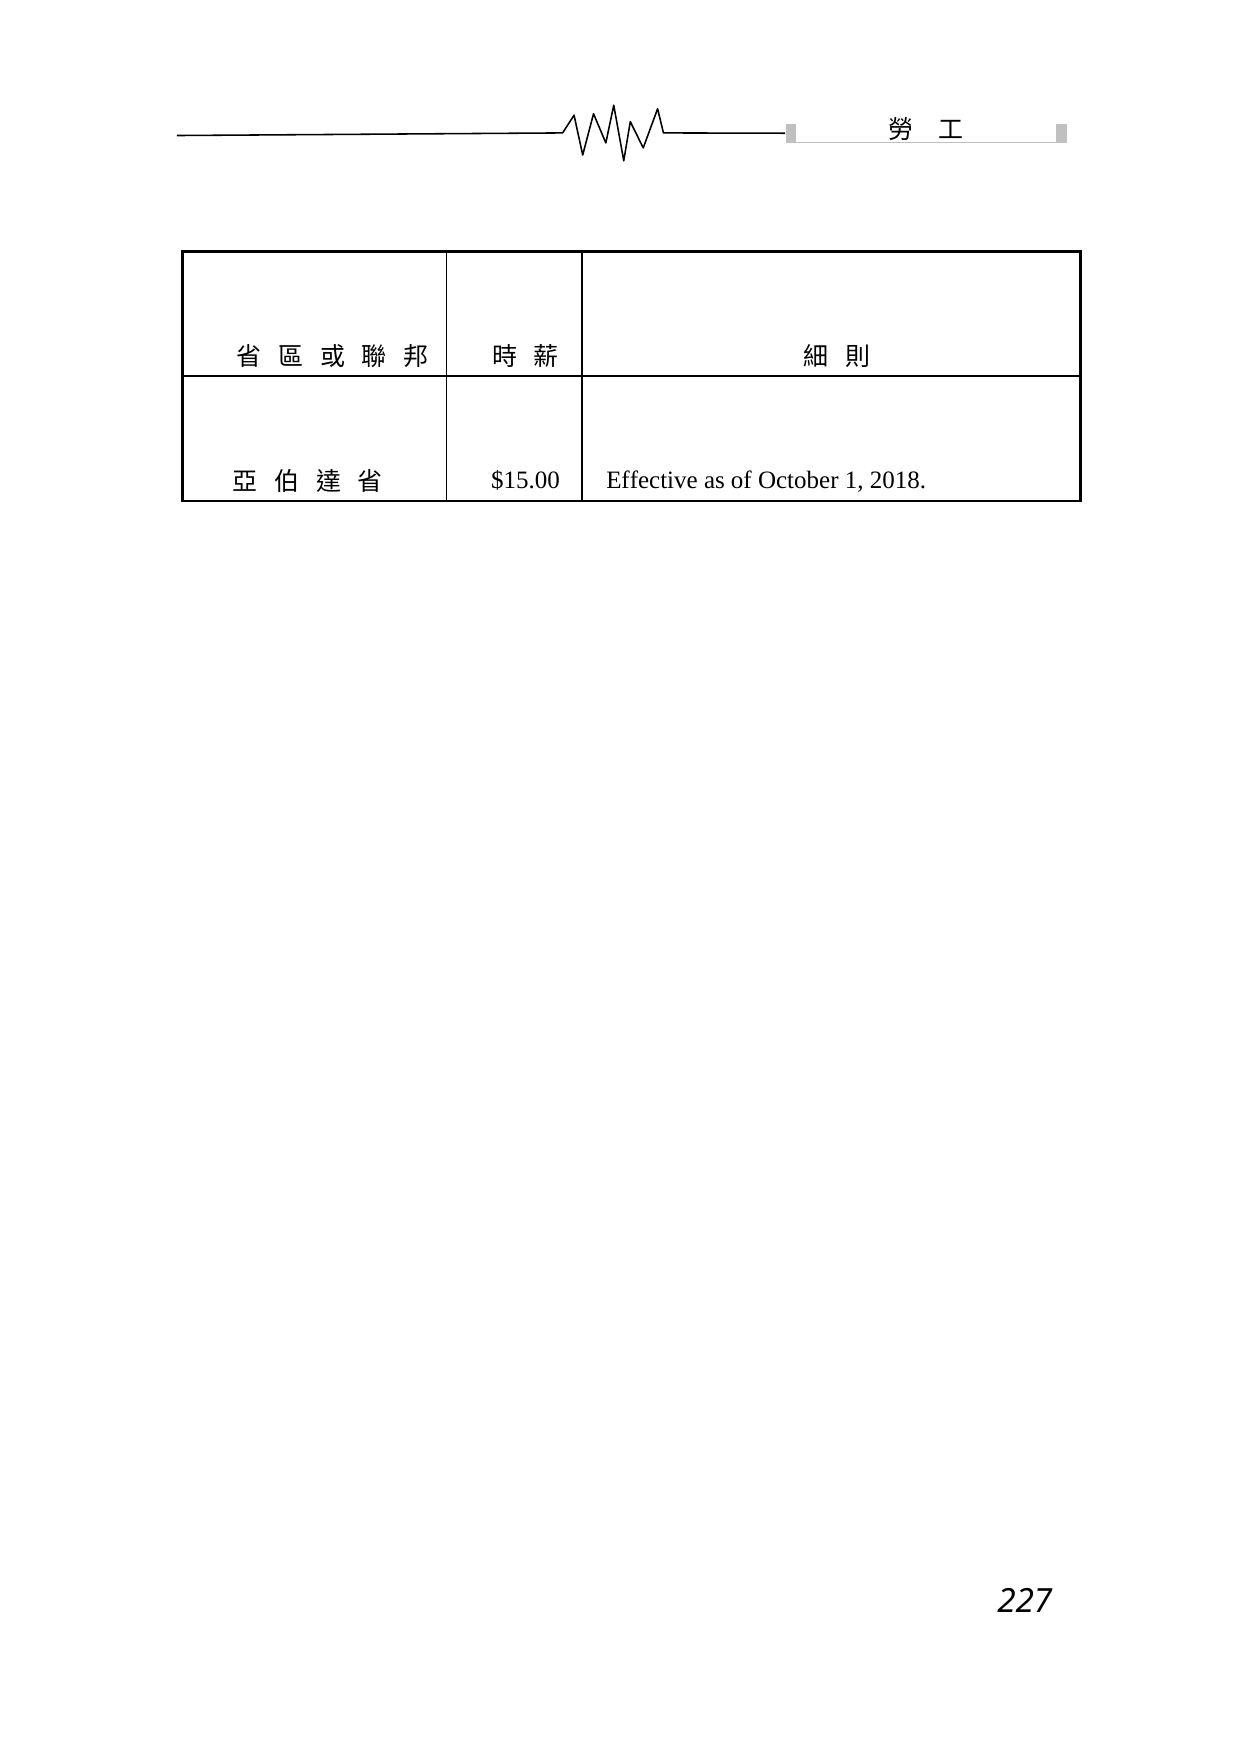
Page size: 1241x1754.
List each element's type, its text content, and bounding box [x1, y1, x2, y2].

table_header 省區或聯邦 [184, 253, 446, 375]
table_cell $15.00 [447, 377, 581, 500]
table_cell 亞伯達省 [184, 377, 446, 500]
table_header 時薪 [447, 253, 581, 375]
table_cell Effective as of October 1, 2018. [583, 377, 1079, 500]
table_header 細則 [583, 253, 1079, 375]
